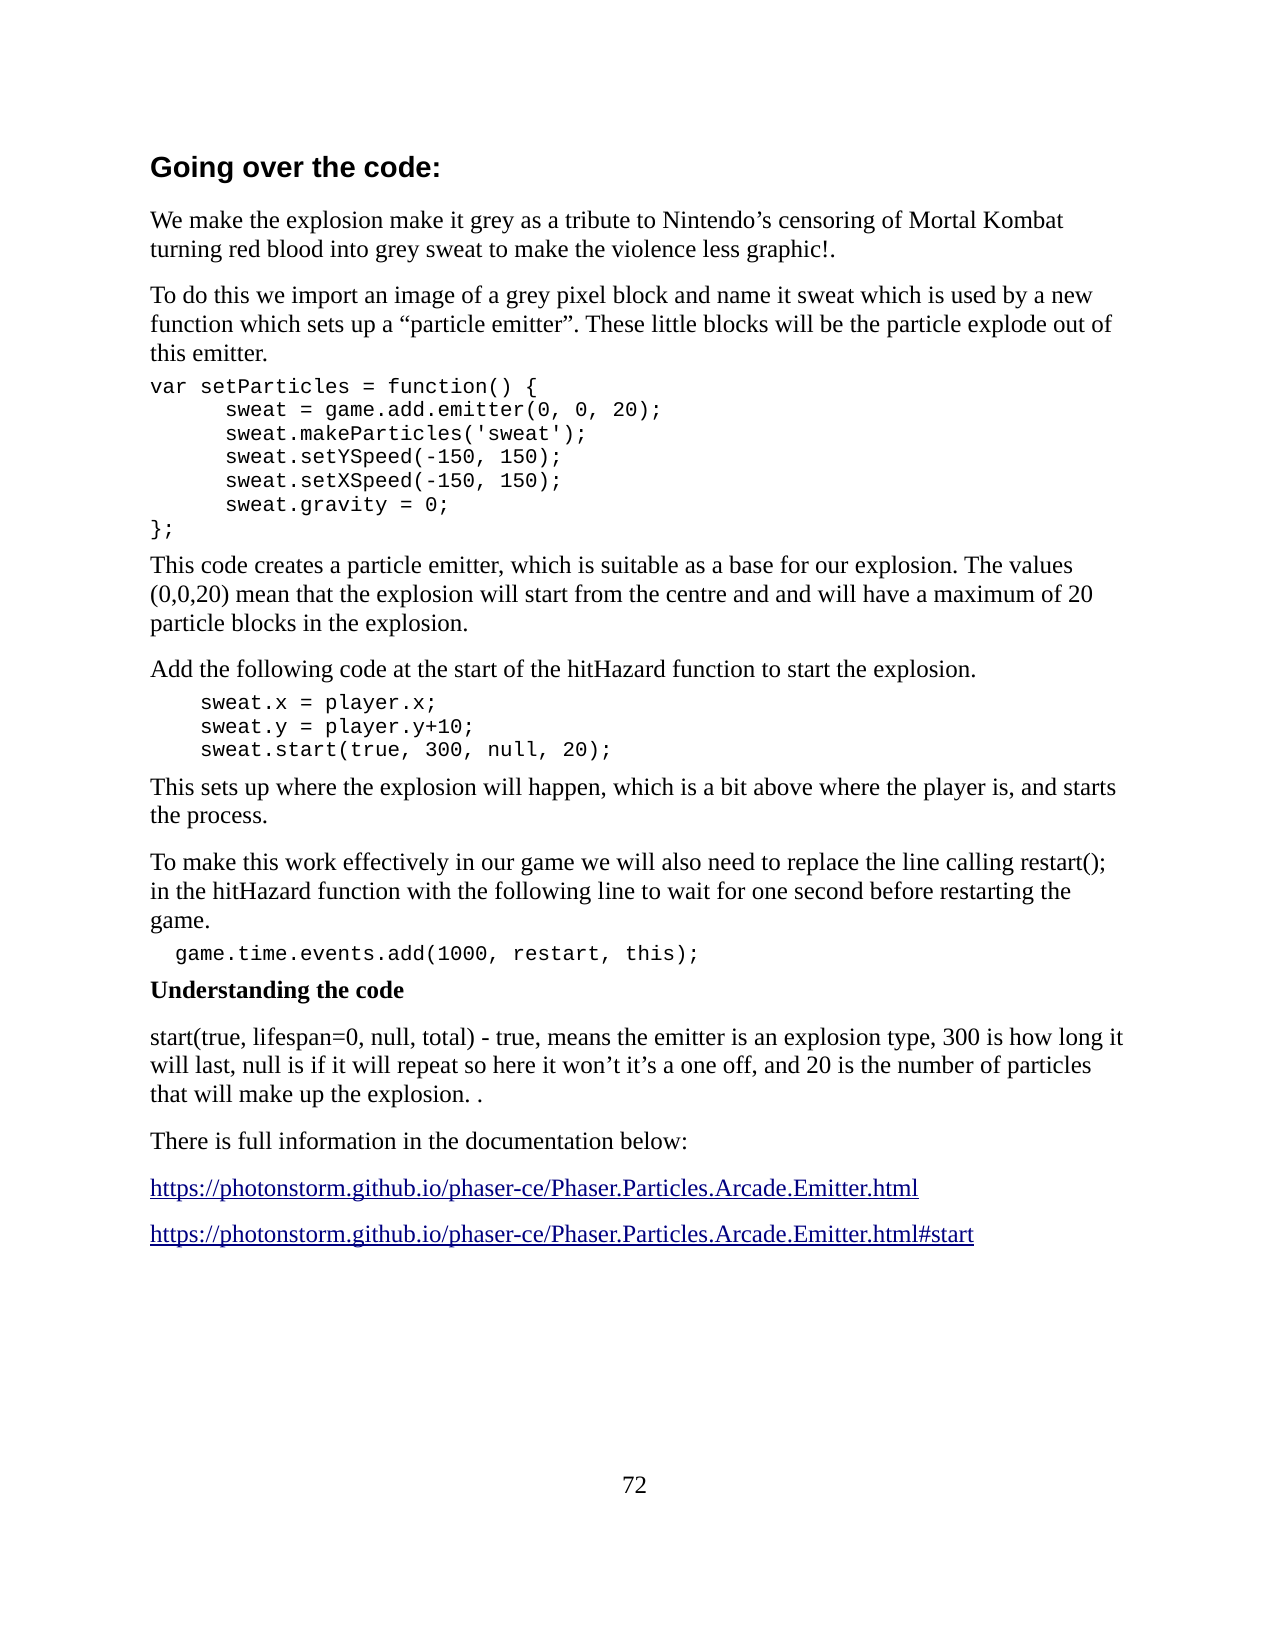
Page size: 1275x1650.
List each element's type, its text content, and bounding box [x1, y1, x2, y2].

text This code creates a particle emitter, which is suitable as a base for our explosion. The values (0,0,20) mean that the explosion will start from the centre and and will have a maximum of 20 particle blocks in the explosion. [150, 550, 1125, 636]
text There is full information in the documentation below: [150, 1126, 1125, 1155]
text We make the explosion make it grey as a tribute to Nintendo’s censoring of Mortal Kombat turning red blood into grey sweat to make the violence less graphic!. [150, 205, 1125, 262]
text game.time.events.add(1000, restart, this); [150, 942, 1125, 966]
text To do this we import an image of a grey pixel block and name it sweat which is used by a new function which sets up a “particle emitter”. These little blocks will be the particle explode out of this emitter. [150, 280, 1125, 367]
text https://photonstorm.github.io/phaser-ce/Phaser.Particles.Arcade.Emitter.html#start [150, 1219, 1125, 1248]
text sweat.gravity = 0; [150, 494, 1125, 517]
text var setParticles = function() { [150, 376, 1125, 399]
text }; [150, 517, 1125, 541]
text sweat.y = player.y+10; [150, 716, 1125, 739]
text sweat.start(true, 300, null, 20); [150, 739, 1125, 763]
text Understanding the code [150, 975, 1125, 1004]
subtitle Going over the code: [150, 150, 1125, 183]
text sweat.x = player.x; [150, 692, 1125, 716]
text sweat.setYSpeed(-150, 150); [150, 447, 1125, 470]
text sweat.setXSpeed(-150, 150); [150, 470, 1125, 494]
text https://photonstorm.github.io/phaser-ce/Phaser.Particles.Arcade.Emitter.html [150, 1173, 1125, 1201]
text Add the following code at the start of the hitHazard function to start the explosion. [150, 654, 1125, 683]
text start(true, lifespan=0, null, total) - true, means the emitter is an explosion type, 300 is how long it will last, null is if it will repeat so here it won’t it’s a one off, and 20 is the number of particles that will make up the explosion. . [150, 1022, 1125, 1108]
text sweat.makeParticles('sweat'); [150, 423, 1125, 447]
text sweat = game.add.emitter(0, 0, 20); [150, 399, 1125, 423]
text To make this work effectively in our game we will also need to replace the line calling restart(); in the hitHazard function with the following line to wait for one second before restarting the game. [150, 847, 1125, 933]
text This sets up where the explosion will happen, which is a bit above where the player is, and starts the process. [150, 772, 1125, 829]
